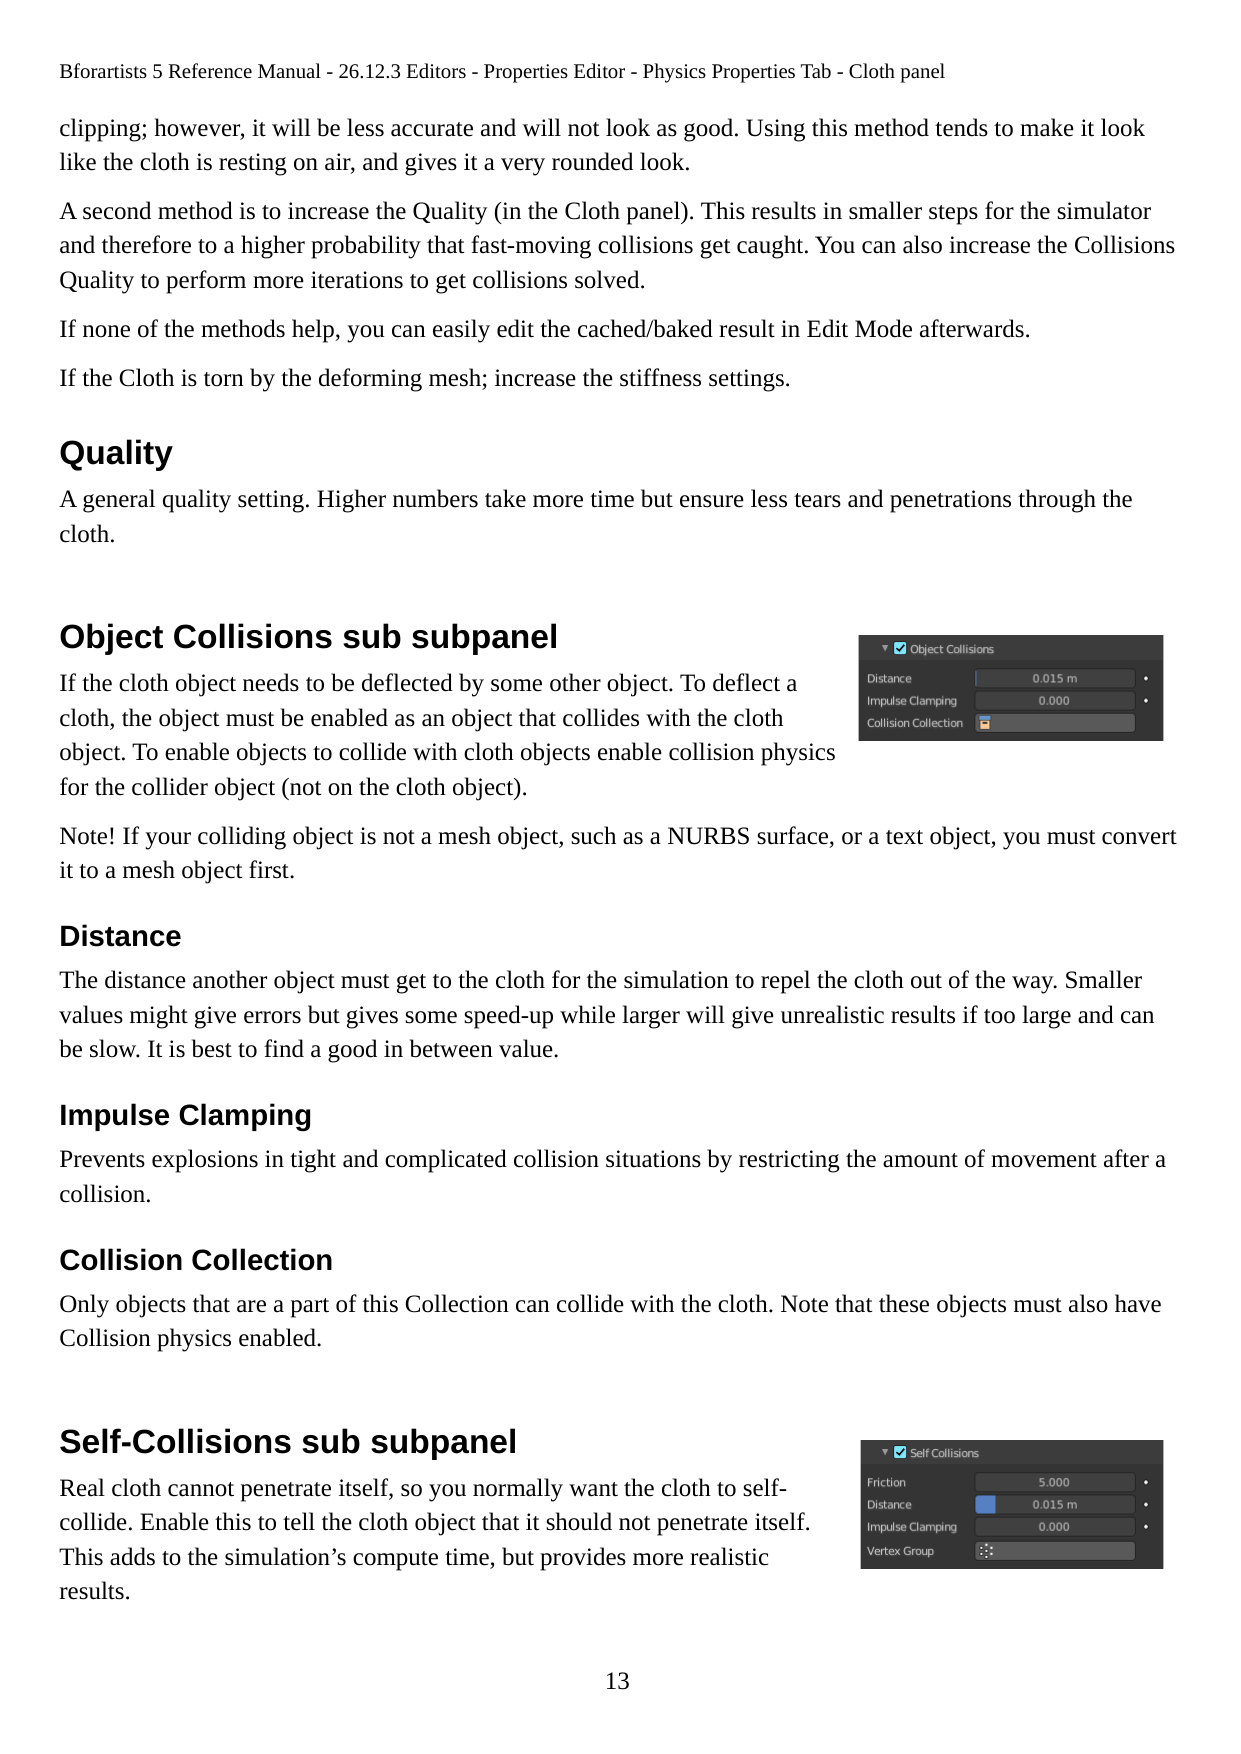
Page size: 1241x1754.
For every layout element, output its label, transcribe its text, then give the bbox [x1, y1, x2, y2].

text Only objects that are a part of this Collection can collide with the cloth. Note that these objects must also have Collision physics enabled. [59, 1289, 1181, 1352]
text clipping; however, it will be less accurate and will not look as good. Using this method tends to make it look like the cloth is resting on air, and gives it a very rounded look. [59, 113, 1181, 176]
text If the cloth object needs to be deflected by some other object. To deflect a cloth, the object must be enabled as an object that collides with the cloth object. To enable objects to collide with cloth objects enable collision physics for the collider object (not on the cloth object). [59, 668, 1181, 801]
text If none of the methods help, you can easily edit the cached/baked result in Edit Mode afterwards. [59, 314, 1181, 343]
text A general quality setting. Higher numbers take more time but ensure less tears and penetrations through the cloth. [59, 484, 1181, 547]
picture [860, 1440, 1164, 1569]
subtitle Object Collisions sub subpanel [59, 617, 1181, 656]
text The distance another object must get to the cloth for the simulation to repel the cloth out of the way. Smaller values might give errors but gives some speed-up while larger will give unrealistic results if too large and can be slow. It is best to find a good in between value. [59, 965, 1181, 1063]
text Prevents explosions in tight and complicated collision situations by restricting the amount of movement after a collision. [59, 1144, 1181, 1207]
subtitle Collision Collection [59, 1242, 1181, 1276]
text Note! If your colliding object is not a mesh object, such as a NURBS surface, or a text object, you must convert it to a mesh object first. [59, 821, 1181, 884]
text A second method is to increase the Quality (in the Cloth panel). This results in smaller steps for the simulator and therefore to a higher probability that fast-moving collisions get caught. You can also increase the Collisions Quality to perform more iterations to get collisions solved. [59, 196, 1181, 294]
subtitle Impulse Clamping [59, 1098, 1181, 1132]
picture [858, 635, 1164, 741]
subtitle Distance [59, 919, 1181, 953]
subtitle Quality [59, 433, 1181, 472]
text If the Cloth is torn by the deforming mesh; increase the stiffness settings. [59, 363, 1181, 392]
subtitle Self-Collisions sub subpanel [59, 1422, 1181, 1460]
text Real cloth cannot penetrate itself, so you normally want the cloth to self-collide. Enable this to tell the cloth object that it should not penetrate itself. This adds to the simulation’s compute time, but provides more realistic results. [59, 1473, 1181, 1605]
